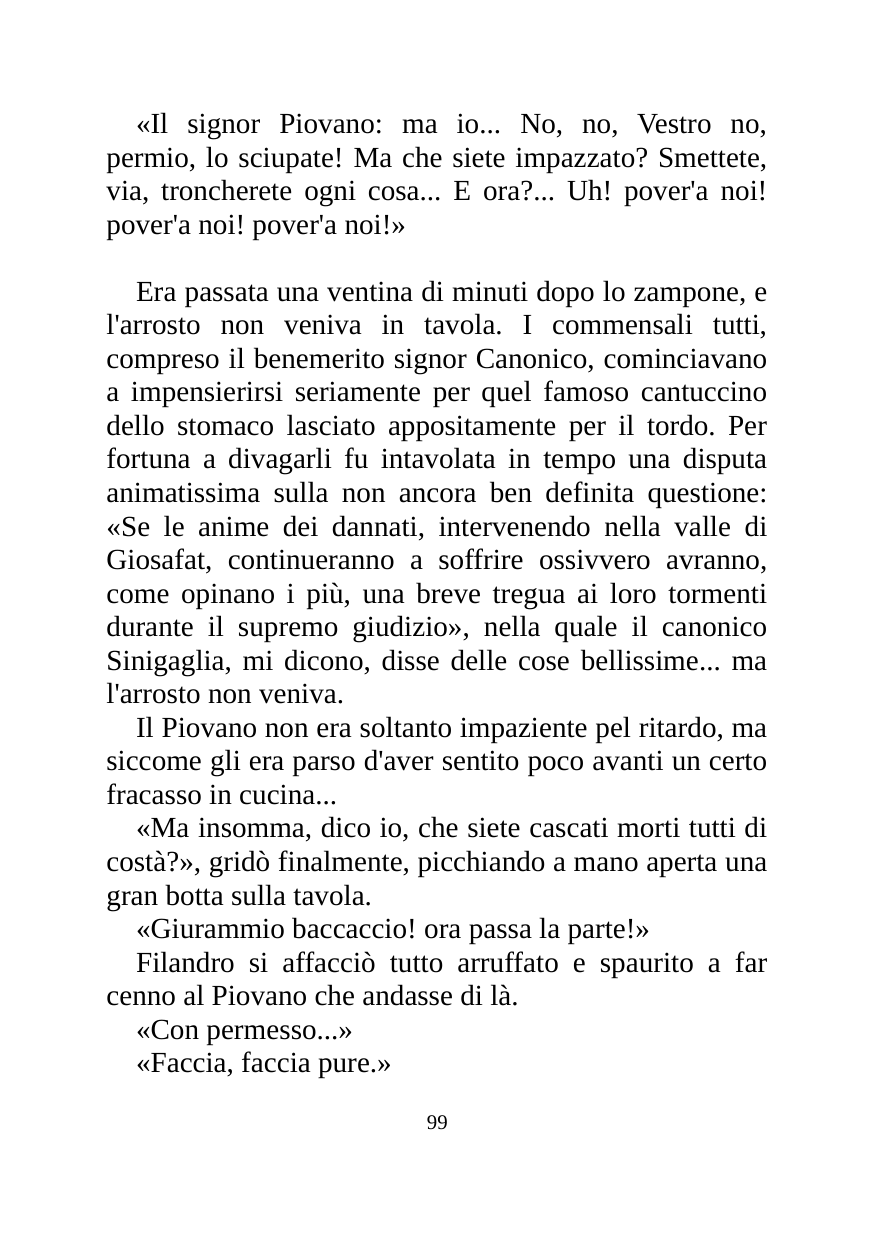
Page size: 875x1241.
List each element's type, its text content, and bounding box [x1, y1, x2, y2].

text «Con permesso...» [106, 1012, 768, 1045]
text Il Piovano non era soltanto impaziente pel ritardo, ma siccome gli era parso d'aver sentito poco avanti un certo fracasso in cucina... [106, 710, 768, 811]
text «Il signor Piovano: ma io... No, no, Vestro no, permio, lo sciupate! Ma che siete impazzato? Smettete, via, troncherete ogni cosa... E ora?... Uh! pover'a noi! pover'a noi! pover'a noi!» [106, 106, 768, 240]
text «Giurammio baccaccio! ora passa la parte!» [106, 911, 768, 945]
text Filandro si affacciò tutto arruffato e spaurito a far cenno al Piovano che andasse di là. [106, 945, 768, 1012]
text «Faccia, faccia pure.» [106, 1045, 768, 1079]
text Era passata una ventina di minuti dopo lo zampone, e l'arrosto non veniva in tavola. I commensali tutti, compreso il benemerito signor Canonico, cominciavano a impensierirsi seriamente per quel famoso cantuccino dello stomaco lasciato appositamente per il tordo. Per fortuna a divagarli fu intavolata in tempo una disputa animatissima sulla non ancora ben definita questione: «Se le anime dei dannati, intervenendo nella valle di Giosafat, continueranno a soffrire ossivvero avranno, come opinano i più, una breve tregua ai loro tormenti durante il supremo giudizio», nella quale il canonico Sinigaglia, mi dicono, disse delle cose bellissime... ma l'arrosto non veniva. [106, 274, 768, 710]
text «Ma insomma, dico io, che siete cascati morti tutti di costà?», gridò finalmente, picchiando a mano aperta una gran botta sulla tavola. [106, 811, 768, 911]
